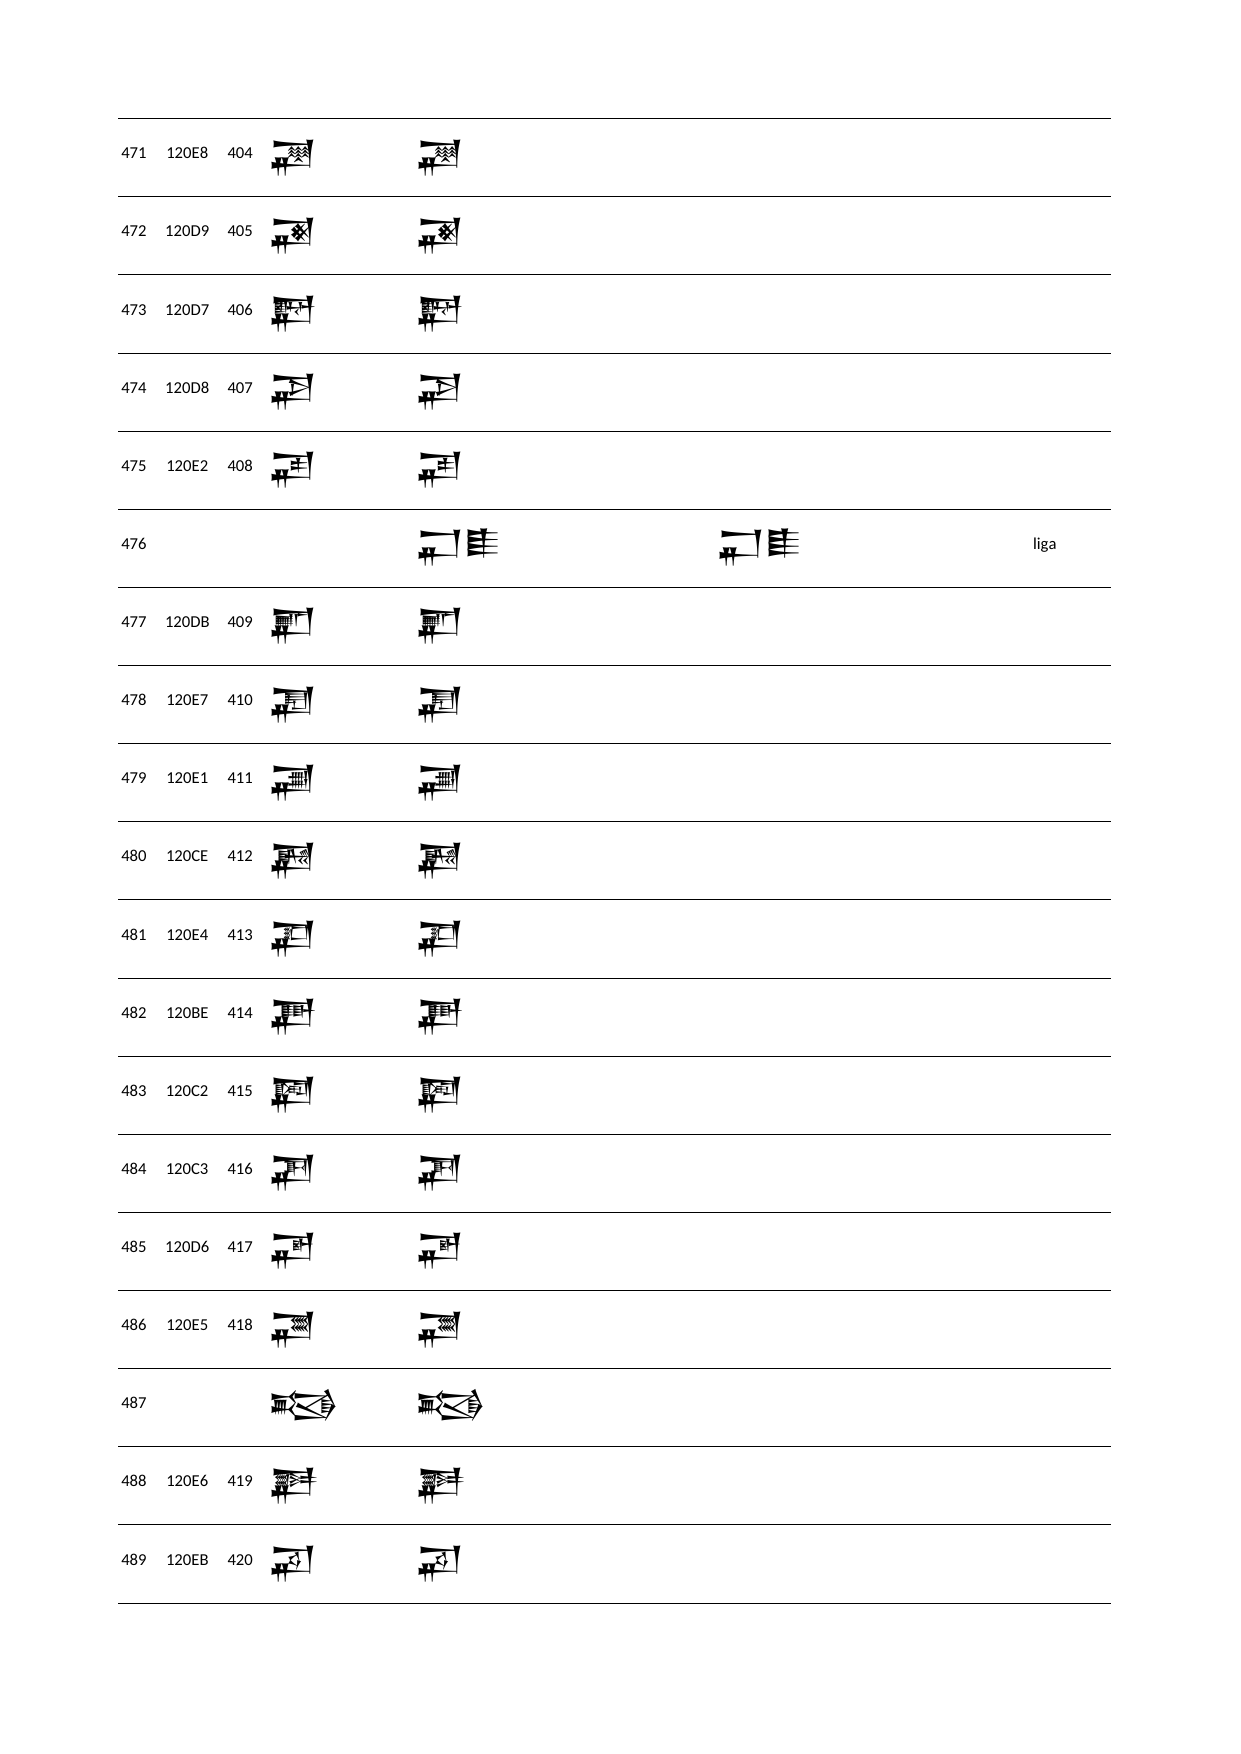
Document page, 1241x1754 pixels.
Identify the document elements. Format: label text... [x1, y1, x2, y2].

table_cell 417 [214, 1213, 266, 1290]
table_cell 486 [118, 1291, 160, 1368]
table_cell 412 [214, 822, 266, 899]
table_cell 𒂕 [266, 1369, 412, 1446]
table_cell 𒃡 [412, 744, 713, 821]
table_cell 𒃙 [266, 197, 412, 274]
table_cell [1030, 354, 1111, 431]
table_cell 𒃢 [412, 432, 713, 509]
table_cell [713, 979, 1030, 1056]
table_cell 414 [214, 979, 266, 1056]
table_cell [266, 510, 412, 587]
table_cell [1030, 119, 1111, 196]
table_cell [1030, 1213, 1111, 1290]
table_cell 120D8 [160, 354, 214, 431]
table_cell 472 [118, 197, 160, 274]
table_cell 𒂷𒀾 [713, 510, 1030, 587]
table_cell 𒃗 [266, 275, 412, 352]
table_cell [713, 1057, 1030, 1134]
table_cell 120E7 [160, 666, 214, 743]
table_cell 477 [118, 588, 160, 665]
table_cell 𒃫 [266, 1525, 412, 1602]
table_cell 483 [118, 1057, 160, 1134]
table_cell [1030, 432, 1111, 509]
table_cell 482 [118, 979, 160, 1056]
table_cell 𒃦 [412, 1447, 713, 1524]
table_cell [713, 666, 1030, 743]
table_cell 𒃘 [266, 354, 412, 431]
table_cell 𒃙 [412, 197, 713, 274]
table_cell 120E8 [160, 119, 214, 196]
table_cell 𒃃 [412, 1135, 713, 1212]
table_cell [1030, 1135, 1111, 1212]
table_cell [713, 744, 1030, 821]
table_cell 𒃛 [266, 588, 412, 665]
table_cell 120DB [160, 588, 214, 665]
table_cell 𒃖 [412, 1213, 713, 1290]
table_cell 𒃨 [266, 119, 412, 196]
table_cell [713, 588, 1030, 665]
table_cell 𒃛 [412, 588, 713, 665]
table_cell [160, 510, 214, 587]
table_cell [214, 510, 266, 587]
table_cell [713, 119, 1030, 196]
table_cell [713, 275, 1030, 352]
table_cell 𒃖 [266, 1213, 412, 1290]
table_cell [214, 1369, 266, 1446]
table_cell 𒃃 [266, 1135, 412, 1212]
table_cell [713, 900, 1030, 977]
table_cell 𒂾 [266, 979, 412, 1056]
table_cell liga [1030, 510, 1111, 587]
table_cell 𒃢 [266, 432, 412, 509]
table_cell 480 [118, 822, 160, 899]
table_cell 419 [214, 1447, 266, 1524]
table_cell 120E6 [160, 1447, 214, 1524]
table_cell 120BE [160, 979, 214, 1056]
table_cell 𒃡 [266, 744, 412, 821]
table_cell 𒃎 [412, 822, 713, 899]
table_cell [713, 822, 1030, 899]
table_cell 120E1 [160, 744, 214, 821]
table_cell 𒃨 [412, 119, 713, 196]
table_cell 415 [214, 1057, 266, 1134]
table_cell 120EB [160, 1525, 214, 1602]
table_cell [160, 1369, 214, 1446]
table_cell [1030, 1369, 1111, 1446]
table_cell [1030, 1447, 1111, 1524]
table_cell [1030, 666, 1111, 743]
table_cell 475 [118, 432, 160, 509]
table_cell 𒃤 [412, 900, 713, 977]
table_cell 120E5 [160, 1291, 214, 1368]
table_cell 𒂾 [412, 979, 713, 1056]
table_cell [713, 1447, 1030, 1524]
table_cell [1030, 1525, 1111, 1602]
table_cell 485 [118, 1213, 160, 1290]
table_cell 474 [118, 354, 160, 431]
table_cell 120D9 [160, 197, 214, 274]
table_cell [713, 1135, 1030, 1212]
table_cell 484 [118, 1135, 160, 1212]
table_cell 406 [214, 275, 266, 352]
table_cell 405 [214, 197, 266, 274]
table_cell 120E4 [160, 900, 214, 977]
table_cell [1030, 822, 1111, 899]
table_cell 476 [118, 510, 160, 587]
table_cell 404 [214, 119, 266, 196]
table_cell 𒃎 [266, 822, 412, 899]
table_cell 408 [214, 432, 266, 509]
table_cell 𒃥 [412, 1291, 713, 1368]
table_cell [1030, 275, 1111, 352]
table_cell 𒃗 [412, 275, 713, 352]
table_cell [1030, 588, 1111, 665]
table_cell 𒃥 [266, 1291, 412, 1368]
table_cell 120CE [160, 822, 214, 899]
table_cell 416 [214, 1135, 266, 1212]
table_cell 481 [118, 900, 160, 977]
table_cell 𒃧 [266, 666, 412, 743]
table_cell [713, 354, 1030, 431]
table_cell 479 [118, 744, 160, 821]
table_cell 𒂕 [412, 1369, 713, 1446]
table_cell 413 [214, 900, 266, 977]
table_cell [713, 1213, 1030, 1290]
table_cell [713, 197, 1030, 274]
table_cell 𒃂 [412, 1057, 713, 1134]
table_cell 120E2 [160, 432, 214, 509]
table_cell [713, 1291, 1030, 1368]
table_cell [1030, 1291, 1111, 1368]
table_cell 120C2 [160, 1057, 214, 1134]
table_cell 471 [118, 119, 160, 196]
table_cell 𒃤 [266, 900, 412, 977]
table_cell 120C3 [160, 1135, 214, 1212]
table_cell [1030, 197, 1111, 274]
table_cell 473 [118, 275, 160, 352]
table_cell 120D7 [160, 275, 214, 352]
table_cell 418 [214, 1291, 266, 1368]
table_cell [713, 432, 1030, 509]
table_cell [1030, 1057, 1111, 1134]
table_cell 487 [118, 1369, 160, 1446]
table_cell 410 [214, 666, 266, 743]
table_cell 𒃫 [412, 1525, 713, 1602]
table_cell 𒃂 [266, 1057, 412, 1134]
table_cell [713, 1525, 1030, 1602]
table_cell [1030, 979, 1111, 1056]
table_cell [1030, 900, 1111, 977]
table_cell 𒃘 [412, 354, 713, 431]
table_cell 𒃦 [266, 1447, 412, 1524]
table_cell 411 [214, 744, 266, 821]
table_cell 478 [118, 666, 160, 743]
table_cell 488 [118, 1447, 160, 1524]
table_cell 409 [214, 588, 266, 665]
table_cell [1030, 744, 1111, 821]
table_cell 120D6 [160, 1213, 214, 1290]
table_cell [713, 1369, 1030, 1446]
table_cell 489 [118, 1525, 160, 1602]
table_cell 420 [214, 1525, 266, 1602]
table_cell 407 [214, 354, 266, 431]
table_cell 𒂷𒀾 [412, 510, 713, 587]
table_cell 𒃧 [412, 666, 713, 743]
